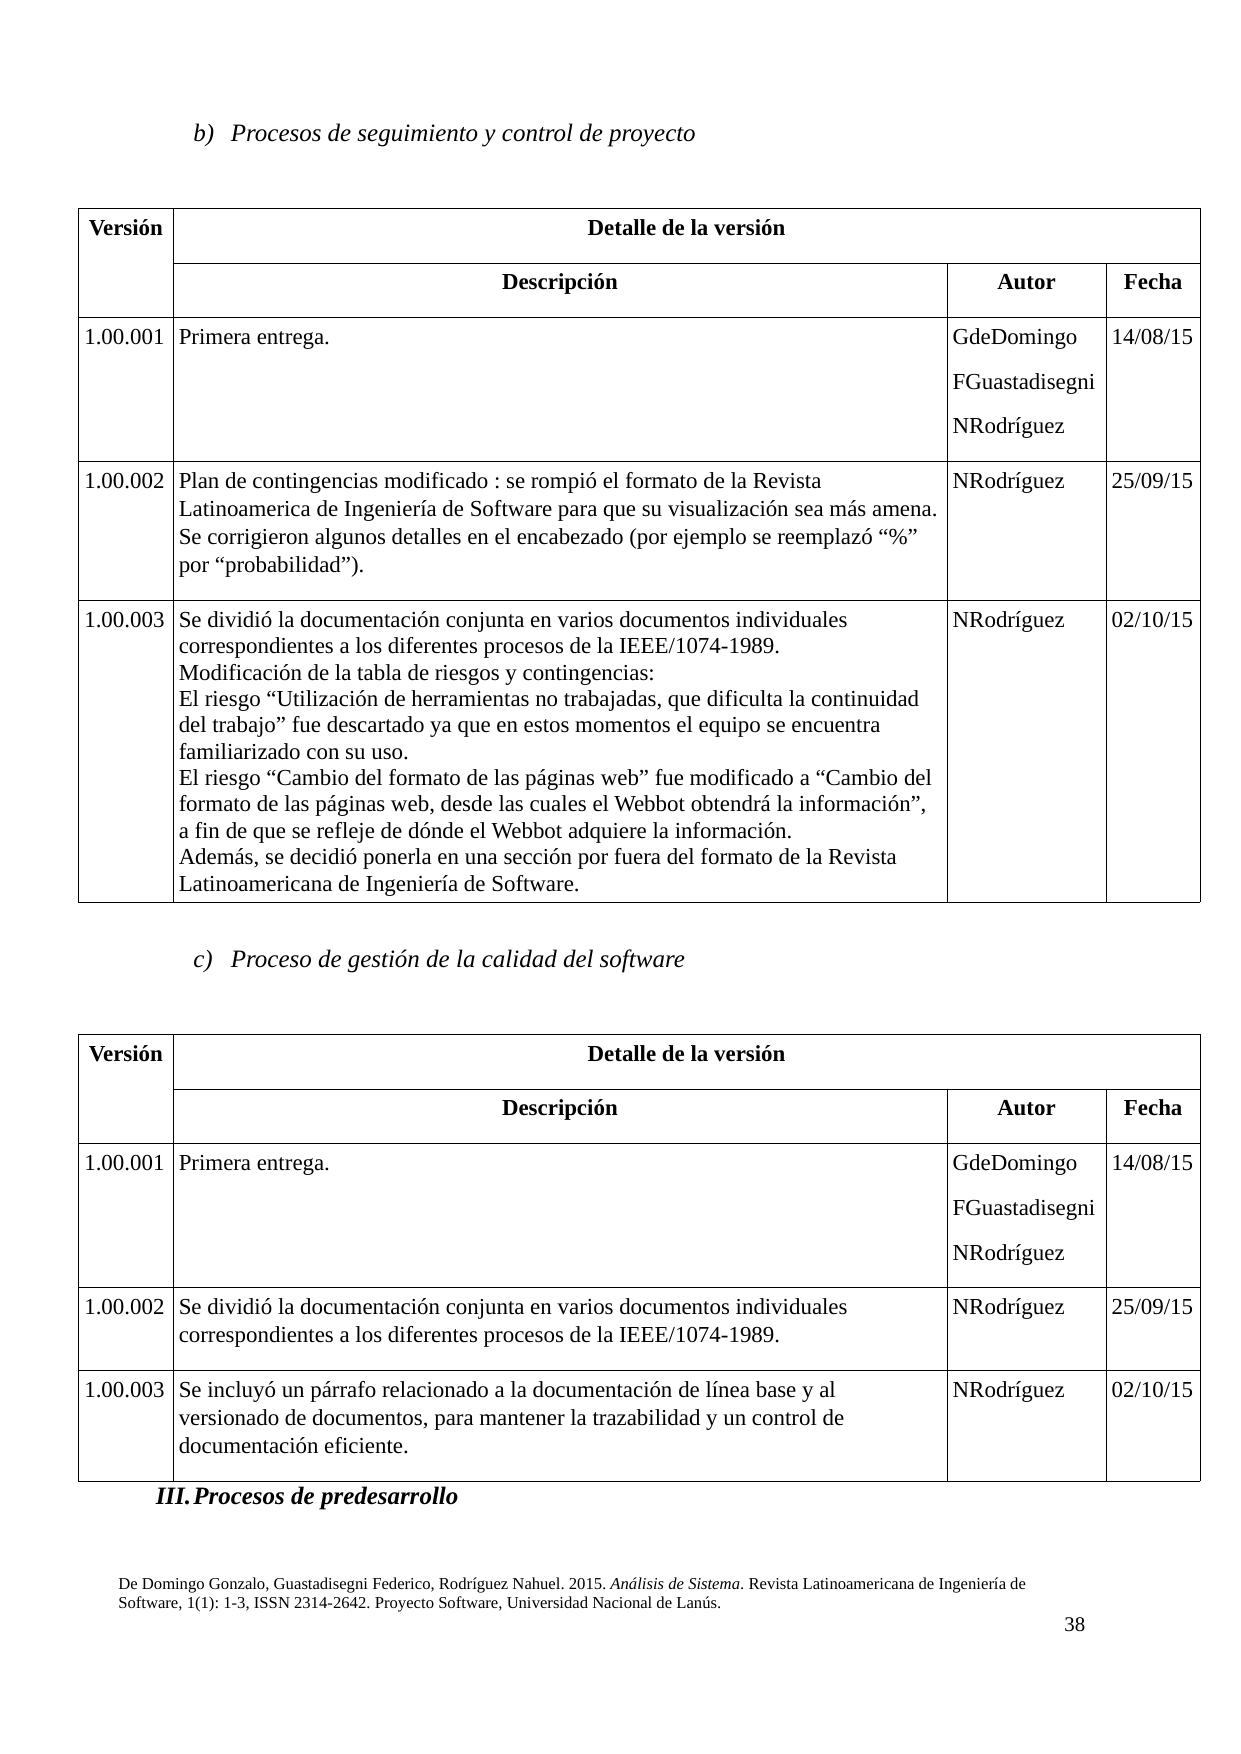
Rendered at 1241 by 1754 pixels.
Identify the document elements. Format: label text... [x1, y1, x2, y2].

table_cell 14/08/15 [1107, 318, 1200, 461]
table_header Detalle de la versión [174, 209, 1200, 262]
table_cell 25/09/15 [1107, 1288, 1200, 1370]
table_cell GdeDomingo FGuastadisegni NRodríguez [948, 1144, 1106, 1287]
table_cell Plan de contingencias modificado : se rompió el formato de la Revista Latinoamerica de Ingeniería de Software para que su visualización sea más amena. Se corrigieron algunos detalles en el encabezado (por ejemplo se reemplazó “%” por “probabilidad”). [174, 462, 947, 600]
list Procesos de seguimiento y control de proyecto [193, 118, 1122, 147]
table_cell 1.00.003 [79, 1371, 173, 1481]
table_cell Autor [948, 264, 1106, 317]
table_cell Fecha [1107, 264, 1200, 317]
table_cell 1.00.002 [79, 462, 173, 600]
table_cell 1.00.003 [79, 601, 173, 902]
table_header Versión [79, 209, 173, 317]
table_cell 1.00.001 [79, 318, 173, 461]
table_cell Se incluyó un párrafo relacionado a la documentación de línea base y al versionado de documentos, para mantener la trazabilidad y un control de documentación eficiente. [174, 1371, 947, 1481]
table_cell Fecha [1107, 1090, 1200, 1143]
list Procesos de predesarrollo [156, 1482, 1122, 1510]
table_cell Descripción [174, 264, 947, 317]
table_cell Primera entrega. [174, 1144, 947, 1287]
table_cell NRodríguez [948, 1288, 1106, 1370]
table_cell 02/10/15 [1107, 601, 1200, 902]
table_cell 1.00.001 [79, 1144, 173, 1287]
list Proceso de gestión de la calidad del software [193, 944, 1122, 973]
table_cell 14/08/15 [1107, 1144, 1200, 1287]
table_cell 1.00.002 [79, 1288, 173, 1370]
table_cell Descripción [174, 1090, 947, 1143]
table_cell NRodríguez [948, 601, 1106, 902]
table_cell GdeDomingo FGuastadisegni NRodríguez [948, 318, 1106, 461]
table_cell Autor [948, 1090, 1106, 1143]
table_cell 25/09/15 [1107, 462, 1200, 600]
table_cell NRodríguez [948, 1371, 1106, 1481]
table_cell NRodríguez [948, 462, 1106, 600]
table_cell Se dividió la documentación conjunta en varios documentos individuales correspondientes a los diferentes procesos de la IEEE/1074-1989. [174, 1288, 947, 1370]
table_cell 02/10/15 [1107, 1371, 1200, 1481]
table_cell Se dividió la documentación conjunta en varios documentos individuales correspondientes a los diferentes procesos de la IEEE/1074-1989. Modificación de la tabla de riesgos y contingencias: El riesgo “Utilización de herramientas no trabajadas, que dificulta la continuidad del trabajo” fue descartado ya que en estos momentos el equipo se encuentra familiarizado con su uso. El riesgo “Cambio del formato de las páginas web” fue modificado a “Cambio del formato de las páginas web, desde las cuales el Webbot obtendrá la información”, a fin de que se refleje de dónde el Webbot adquiere la información. Además, se decidió ponerla en una sección por fuera del formato de la Revista Latinoamericana de Ingeniería de Software. [174, 601, 947, 902]
table_cell Primera entrega. [174, 318, 947, 461]
table_header Detalle de la versión [174, 1035, 1200, 1088]
table_header Versión [79, 1035, 173, 1143]
